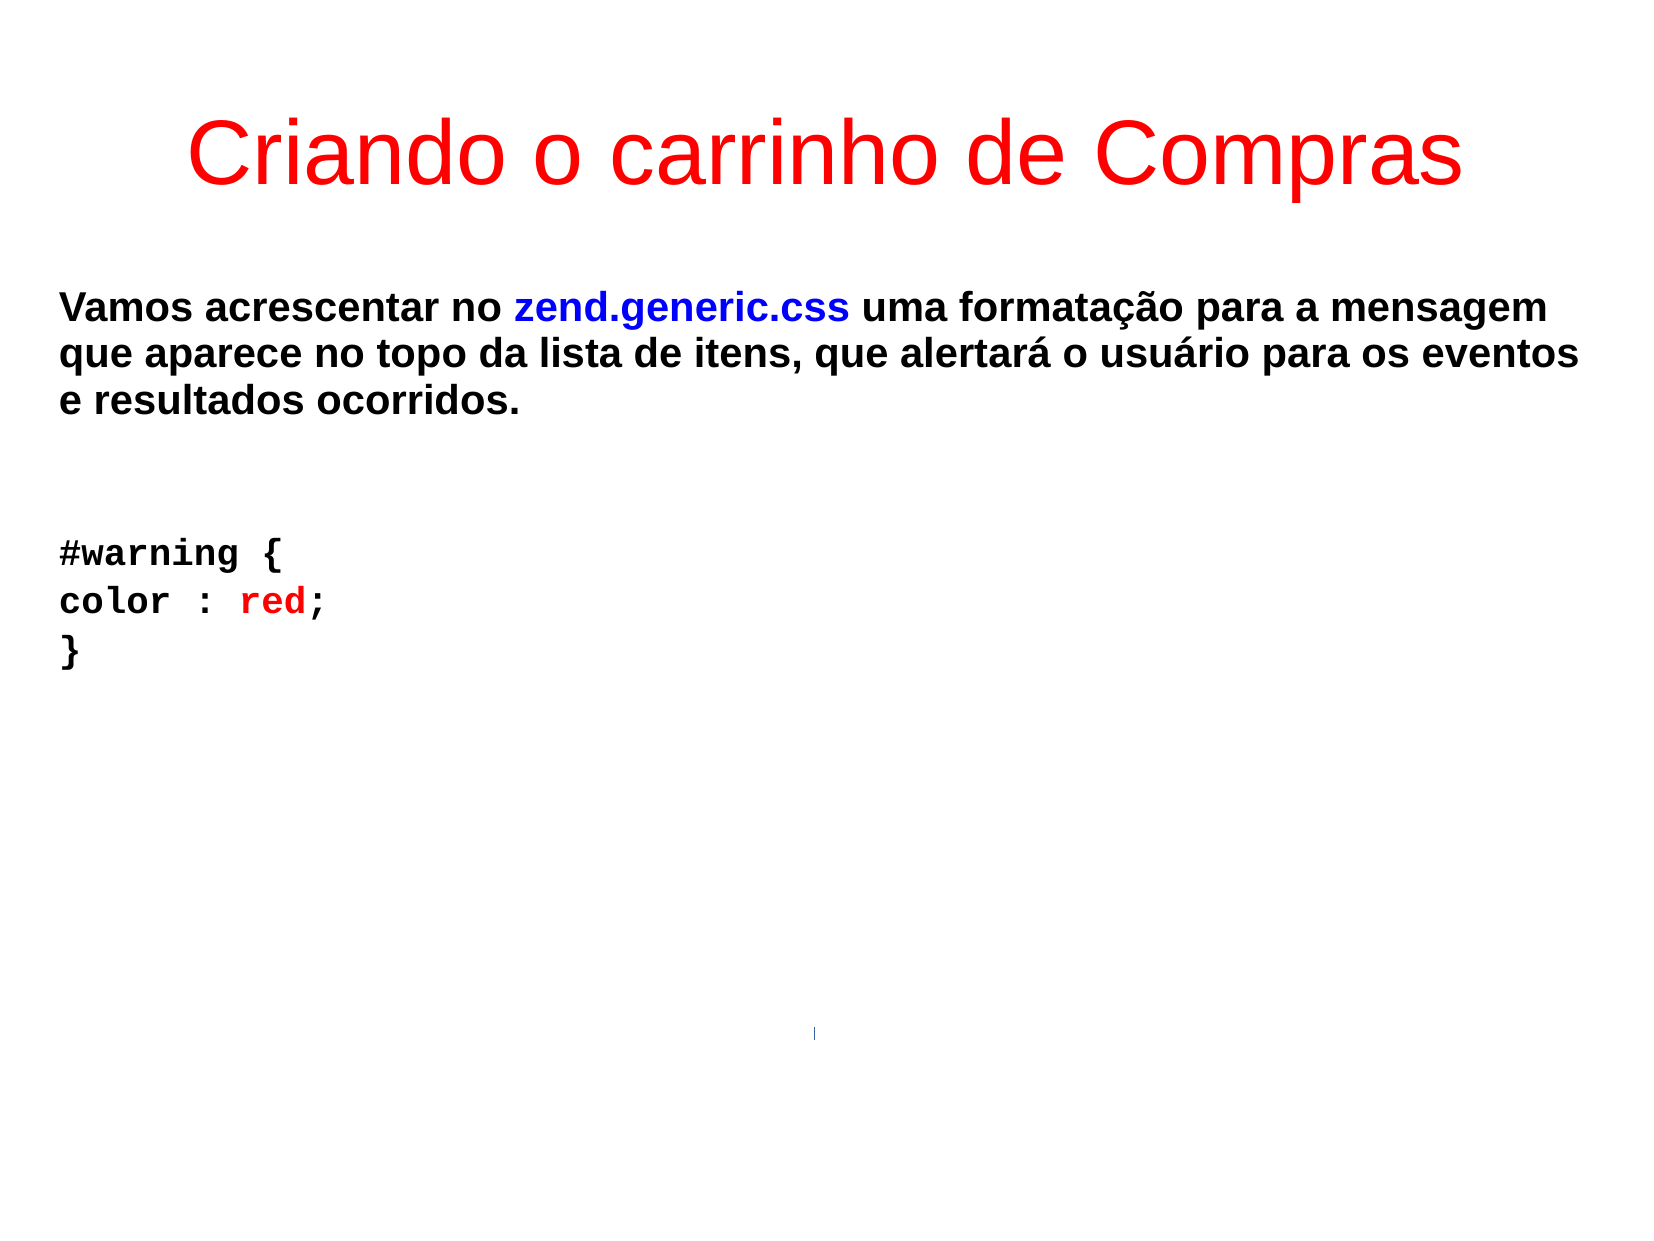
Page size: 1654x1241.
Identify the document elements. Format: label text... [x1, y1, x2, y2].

title Criando o carrinho de Compras [82, 49, 1571, 257]
list Vamos acrescentar no zend.generic.css uma formatação para a mensagem que aparece no topo da lista de itens, que alertará o usuário para os eventos e resultados ocorridos. #warning { color : red; } [59, 283, 1607, 1182]
